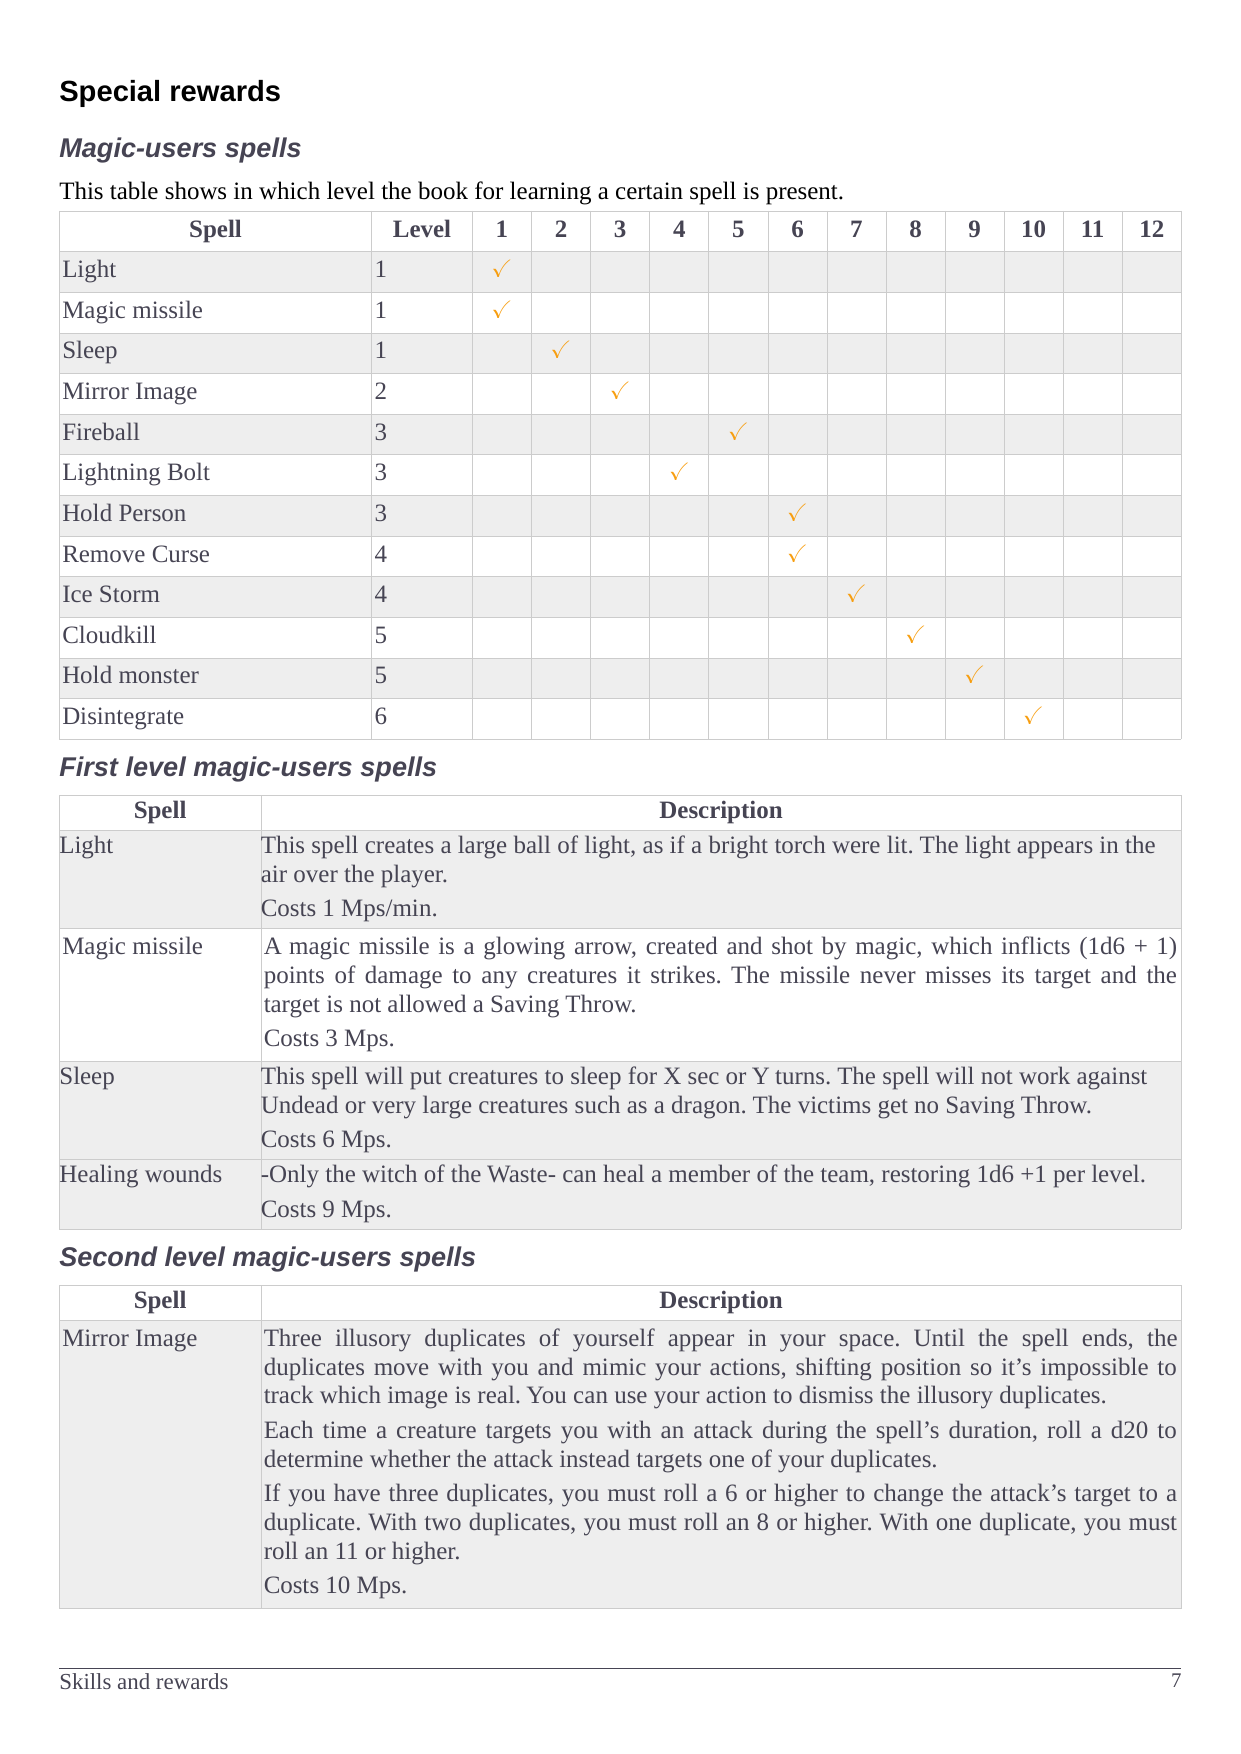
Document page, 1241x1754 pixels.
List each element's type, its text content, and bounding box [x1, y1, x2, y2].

table_cell [591, 659, 649, 698]
table_cell [828, 455, 886, 495]
table_cell [1123, 415, 1181, 454]
table_cell [1064, 293, 1122, 332]
table_cell [709, 252, 768, 292]
table_cell [1064, 252, 1122, 292]
table_cell [709, 293, 768, 332]
table_cell Light [60, 831, 261, 928]
table_cell [887, 699, 945, 739]
table_cell 3 [372, 415, 472, 454]
table_cell [887, 334, 945, 373]
table_cell Three illusory duplicates of yourself appear in your space. Until the spell ends, the duplicates move with you and mimic your actions, shifting position so it’s impossible to track which image is real. You can use your action to dismiss the illusory duplicates. Each time a creature targets you with an attack during the spell’s duration, roll a d20 to determine whether the attack instead targets one of your duplicates. If you have three duplicates, you must roll a 6 or higher to change the attack’s target to a duplicate. With two duplicates, you must roll an 8 or higher. With one duplicate, you must roll an 11 or higher. Costs 10 Mps. [262, 1321, 1181, 1608]
table_cell [473, 334, 531, 373]
table_cell Hold monster [60, 659, 371, 698]
table_cell [473, 496, 531, 536]
table_header 3 [591, 212, 649, 251]
subtitle Second level magic-users spells [59, 1241, 1181, 1272]
table_cell [1005, 455, 1063, 495]
table_cell [946, 699, 1004, 739]
table_cell [709, 455, 768, 495]
table_header Spell [60, 212, 371, 251]
table_cell [591, 455, 649, 495]
table_cell 4 [372, 577, 472, 617]
table_cell [1064, 374, 1122, 414]
table_cell [887, 374, 945, 414]
table_cell [591, 496, 649, 536]
table_cell [532, 374, 590, 414]
table_cell [1123, 618, 1181, 657]
table_header 5 [709, 212, 768, 251]
table_cell [591, 334, 649, 373]
table_cell [1064, 577, 1122, 617]
table_cell [1123, 496, 1181, 536]
table_cell 1 [372, 334, 472, 373]
table_header 9 [946, 212, 1004, 251]
table_cell ✓ [769, 496, 827, 536]
table_cell [532, 252, 590, 292]
table_cell [1005, 618, 1063, 657]
table_cell [1005, 334, 1063, 373]
table_cell Ice Storm [60, 577, 371, 617]
table_cell [532, 496, 590, 536]
table_cell [1005, 374, 1063, 414]
table_cell 3 [372, 455, 472, 495]
table_cell [769, 374, 827, 414]
table_cell [1123, 537, 1181, 576]
table_cell [1123, 374, 1181, 414]
table_cell ✓ [887, 618, 945, 657]
table_cell [769, 699, 827, 739]
table_cell [650, 577, 708, 617]
table_cell [1005, 577, 1063, 617]
table_cell [650, 293, 708, 332]
table_cell [769, 334, 827, 373]
table_cell [1123, 293, 1181, 332]
table_cell [769, 415, 827, 454]
table_cell [1064, 415, 1122, 454]
table_cell Cloudkill [60, 618, 371, 657]
table_header Spell [60, 1286, 261, 1320]
table_header 2 [532, 212, 590, 251]
table_cell Sleep [60, 1062, 261, 1159]
table_cell Sleep [60, 334, 371, 373]
table_cell 5 [372, 618, 472, 657]
table_cell [946, 252, 1004, 292]
table_cell [828, 293, 886, 332]
table_cell [650, 415, 708, 454]
table_cell Hold Person [60, 496, 371, 536]
table_cell [946, 374, 1004, 414]
table_cell [828, 374, 886, 414]
table_cell Mirror Image [60, 1321, 261, 1608]
table_header 4 [650, 212, 708, 251]
table_cell Magic missile [60, 293, 371, 332]
table_cell ✓ [473, 252, 531, 292]
table_cell [709, 699, 768, 739]
table_cell [591, 252, 649, 292]
table_cell [532, 699, 590, 739]
table_cell -Only the witch of the Waste- can heal a member of the team, restoring 1d6 +1 per level. Costs 9 Mps. [262, 1160, 1181, 1229]
table_cell [828, 618, 886, 657]
table_cell [946, 334, 1004, 373]
table_cell ✓ [650, 455, 708, 495]
table_cell [1005, 537, 1063, 576]
table_cell [828, 496, 886, 536]
table_cell [473, 455, 531, 495]
table_cell [591, 699, 649, 739]
table_cell [769, 659, 827, 698]
table_cell ✓ [769, 537, 827, 576]
table_cell [532, 659, 590, 698]
table_cell [769, 618, 827, 657]
table_cell This spell will put creatures to sleep for X sec or Y turns. The spell will not work against Undead or very large creatures such as a dragon. The victims get no Saving Throw. Costs 6 Mps. [262, 1062, 1181, 1159]
table_cell [473, 374, 531, 414]
table_cell [887, 537, 945, 576]
table_cell Light [60, 252, 371, 292]
table_cell [1064, 496, 1122, 536]
table_cell [709, 374, 768, 414]
table_cell [1123, 577, 1181, 617]
table_cell [887, 496, 945, 536]
table_cell 6 [372, 699, 472, 739]
table_cell [532, 577, 590, 617]
table_cell Remove Curse [60, 537, 371, 576]
table_cell [532, 415, 590, 454]
table_cell [828, 537, 886, 576]
table_cell [591, 577, 649, 617]
table_cell [591, 293, 649, 332]
table_cell [1123, 334, 1181, 373]
table_cell [650, 252, 708, 292]
table_cell [946, 618, 1004, 657]
table_cell 1 [372, 252, 472, 292]
table_cell [1064, 537, 1122, 576]
table_cell ✓ [709, 415, 768, 454]
table_header 12 [1123, 212, 1181, 251]
table_cell [887, 293, 945, 332]
table_cell [591, 537, 649, 576]
table_cell [650, 374, 708, 414]
table_cell [887, 252, 945, 292]
table_cell [473, 618, 531, 657]
table_cell ✓ [591, 374, 649, 414]
table_cell [946, 293, 1004, 332]
table_cell [650, 496, 708, 536]
table_cell [473, 415, 531, 454]
table_cell ✓ [828, 577, 886, 617]
table_cell [532, 293, 590, 332]
table_cell Disintegrate [60, 699, 371, 739]
table_cell Magic missile [60, 929, 261, 1061]
table_cell [709, 496, 768, 536]
table_cell [887, 415, 945, 454]
table_cell [650, 699, 708, 739]
table_cell [946, 415, 1004, 454]
table_header 6 [769, 212, 827, 251]
table_header 10 [1005, 212, 1063, 251]
table_cell [532, 618, 590, 657]
table_cell Fireball [60, 415, 371, 454]
subtitle Special rewards [59, 74, 1181, 107]
table_cell [1064, 618, 1122, 657]
text This table shows in which level the book for learning a certain spell is present. [59, 176, 1181, 205]
table_cell 1 [372, 293, 472, 332]
table_cell [887, 455, 945, 495]
table_cell [473, 577, 531, 617]
table_cell ✓ [532, 334, 590, 373]
table_cell [1064, 659, 1122, 698]
table_cell [828, 334, 886, 373]
table_cell [591, 415, 649, 454]
table_cell [887, 577, 945, 617]
table_cell 2 [372, 374, 472, 414]
table_cell [1005, 252, 1063, 292]
table_cell [709, 618, 768, 657]
table_cell [887, 659, 945, 698]
table_cell [828, 659, 886, 698]
table_cell [1005, 659, 1063, 698]
table_cell [828, 415, 886, 454]
table_header 8 [887, 212, 945, 251]
table_cell [946, 577, 1004, 617]
table_cell ✓ [473, 293, 531, 332]
table_cell [650, 334, 708, 373]
table_cell [828, 252, 886, 292]
table_header Description [262, 1286, 1181, 1320]
subtitle First level magic-users spells [59, 751, 1181, 783]
table_cell [1123, 455, 1181, 495]
table_cell [1005, 496, 1063, 536]
table_header 7 [828, 212, 886, 251]
table_cell [650, 618, 708, 657]
table_header Description [262, 796, 1181, 830]
table_header 1 [473, 212, 531, 251]
table_cell [473, 659, 531, 698]
table_cell [828, 699, 886, 739]
table_cell Mirror Image [60, 374, 371, 414]
table_cell [709, 577, 768, 617]
table_cell Healing wounds [60, 1160, 261, 1229]
table_cell [591, 618, 649, 657]
table_cell [1123, 252, 1181, 292]
table_cell [946, 455, 1004, 495]
table_cell [650, 659, 708, 698]
subtitle Magic-users spells [59, 132, 1181, 163]
table_cell [532, 455, 590, 495]
table_cell [1123, 699, 1181, 739]
table_cell [650, 537, 708, 576]
table_cell [769, 577, 827, 617]
table_cell [709, 537, 768, 576]
table_cell [473, 537, 531, 576]
table_cell ✓ [1005, 699, 1063, 739]
table_header Level [372, 212, 472, 251]
table_cell [1005, 293, 1063, 332]
table_cell Lightning Bolt [60, 455, 371, 495]
table_cell [1064, 699, 1122, 739]
table_header 11 [1064, 212, 1122, 251]
table_cell [769, 293, 827, 332]
table_cell 4 [372, 537, 472, 576]
table_cell [1005, 415, 1063, 454]
table_cell [709, 659, 768, 698]
table_cell ✓ [946, 659, 1004, 698]
table_cell 3 [372, 496, 472, 536]
table_cell [532, 537, 590, 576]
table_cell This spell creates a large ball of light, as if a bright torch were lit. The light appears in the air over the player. Costs 1 Mps/min. [262, 831, 1181, 928]
table_cell [1064, 455, 1122, 495]
table_cell [769, 252, 827, 292]
table_cell [946, 496, 1004, 536]
table_header Spell [60, 796, 261, 830]
table_cell [946, 537, 1004, 576]
table_cell 5 [372, 659, 472, 698]
table_cell [769, 455, 827, 495]
table_cell [709, 334, 768, 373]
table_cell [473, 699, 531, 739]
table_cell A magic missile is a glowing arrow, created and shot by magic, which inflicts (1d6 + 1) points of damage to any creatures it strikes. The missile never misses its target and the target is not allowed a Saving Throw. Costs 3 Mps. [262, 929, 1181, 1061]
table_cell [1064, 334, 1122, 373]
table_cell [1123, 659, 1181, 698]
